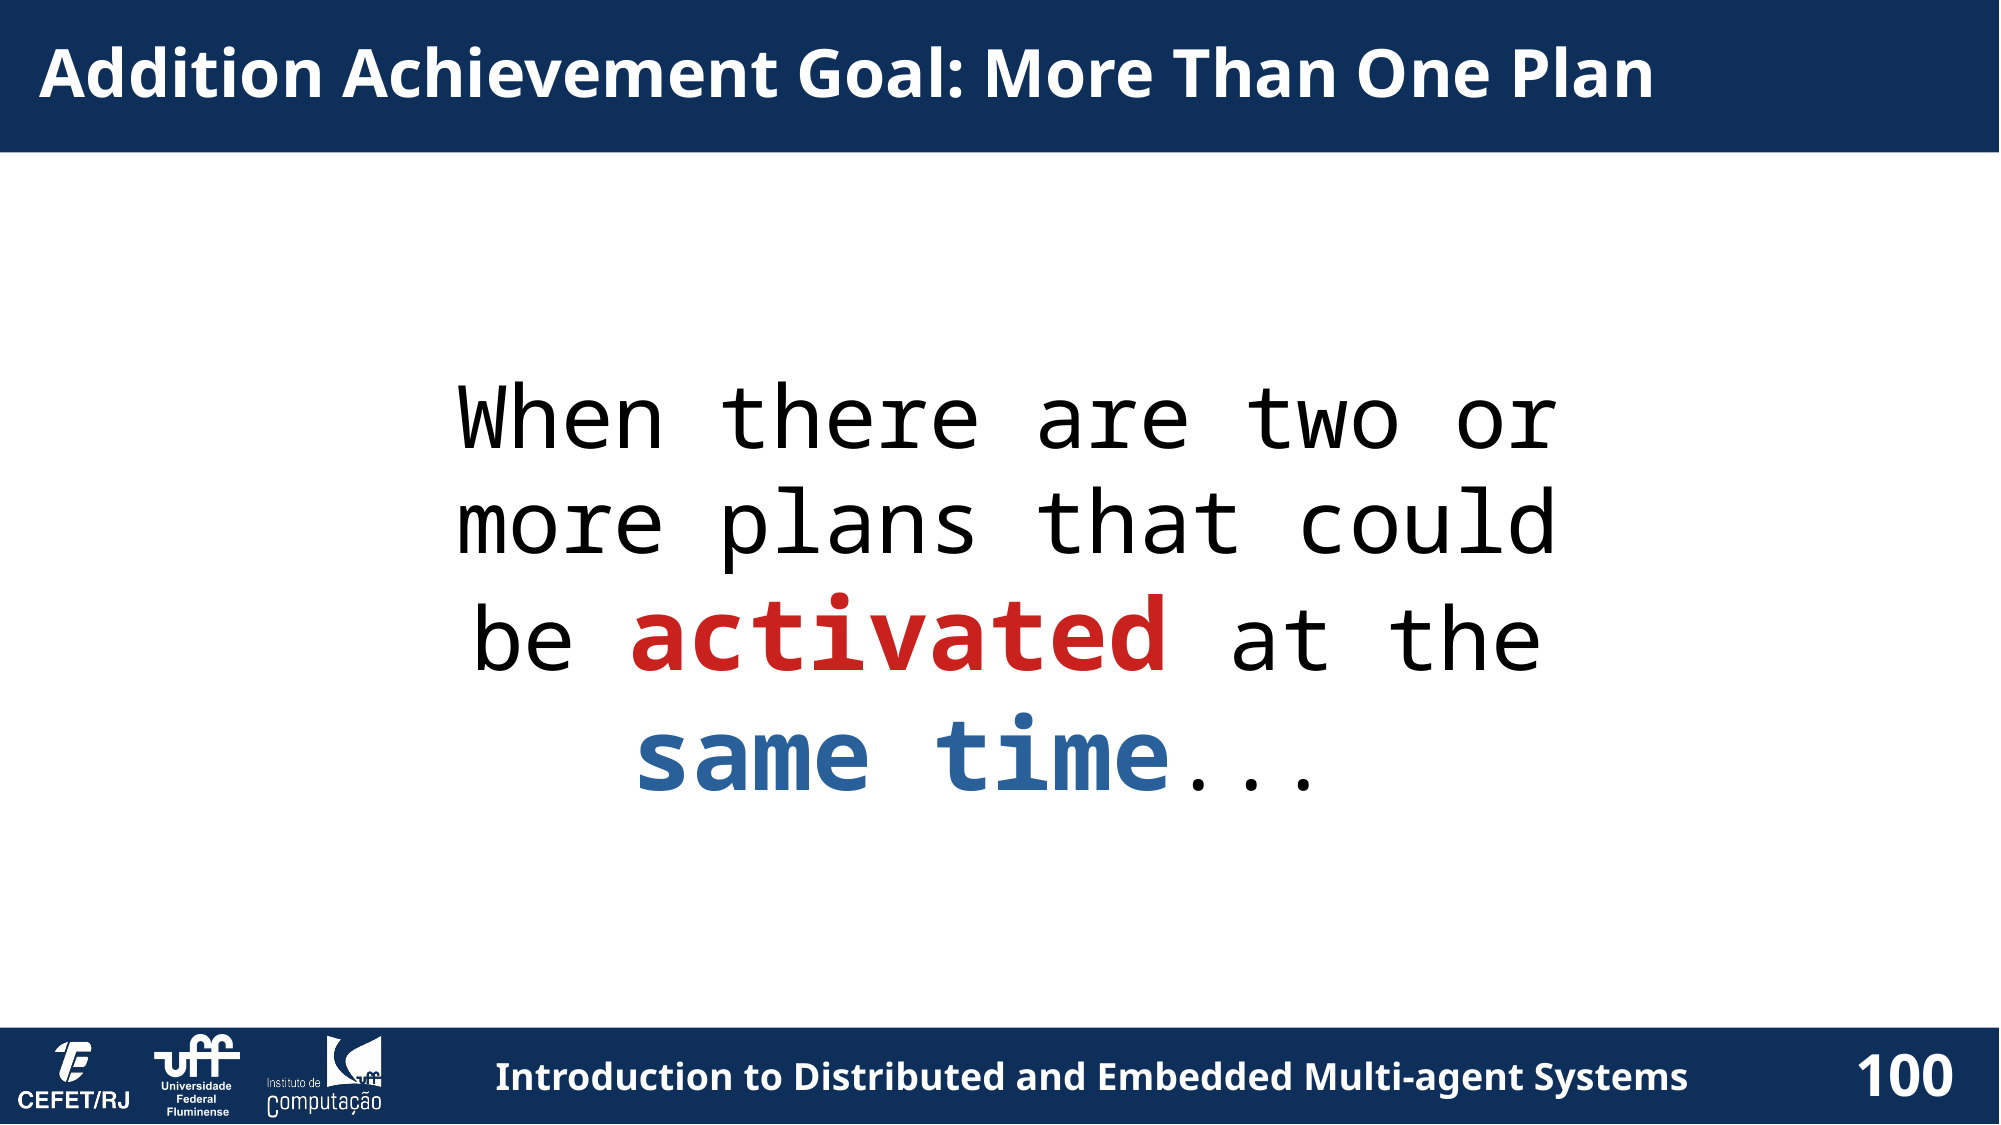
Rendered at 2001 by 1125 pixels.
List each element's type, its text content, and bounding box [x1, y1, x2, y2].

picture [265, 1033, 383, 1118]
picture [153, 1033, 241, 1121]
text_box When there are two or more plans that could be activated at the same time... [366, 353, 1650, 819]
picture [18, 1021, 129, 1125]
text_box Addition Achievement Goal: More Than One Plan [25, 23, 1999, 119]
